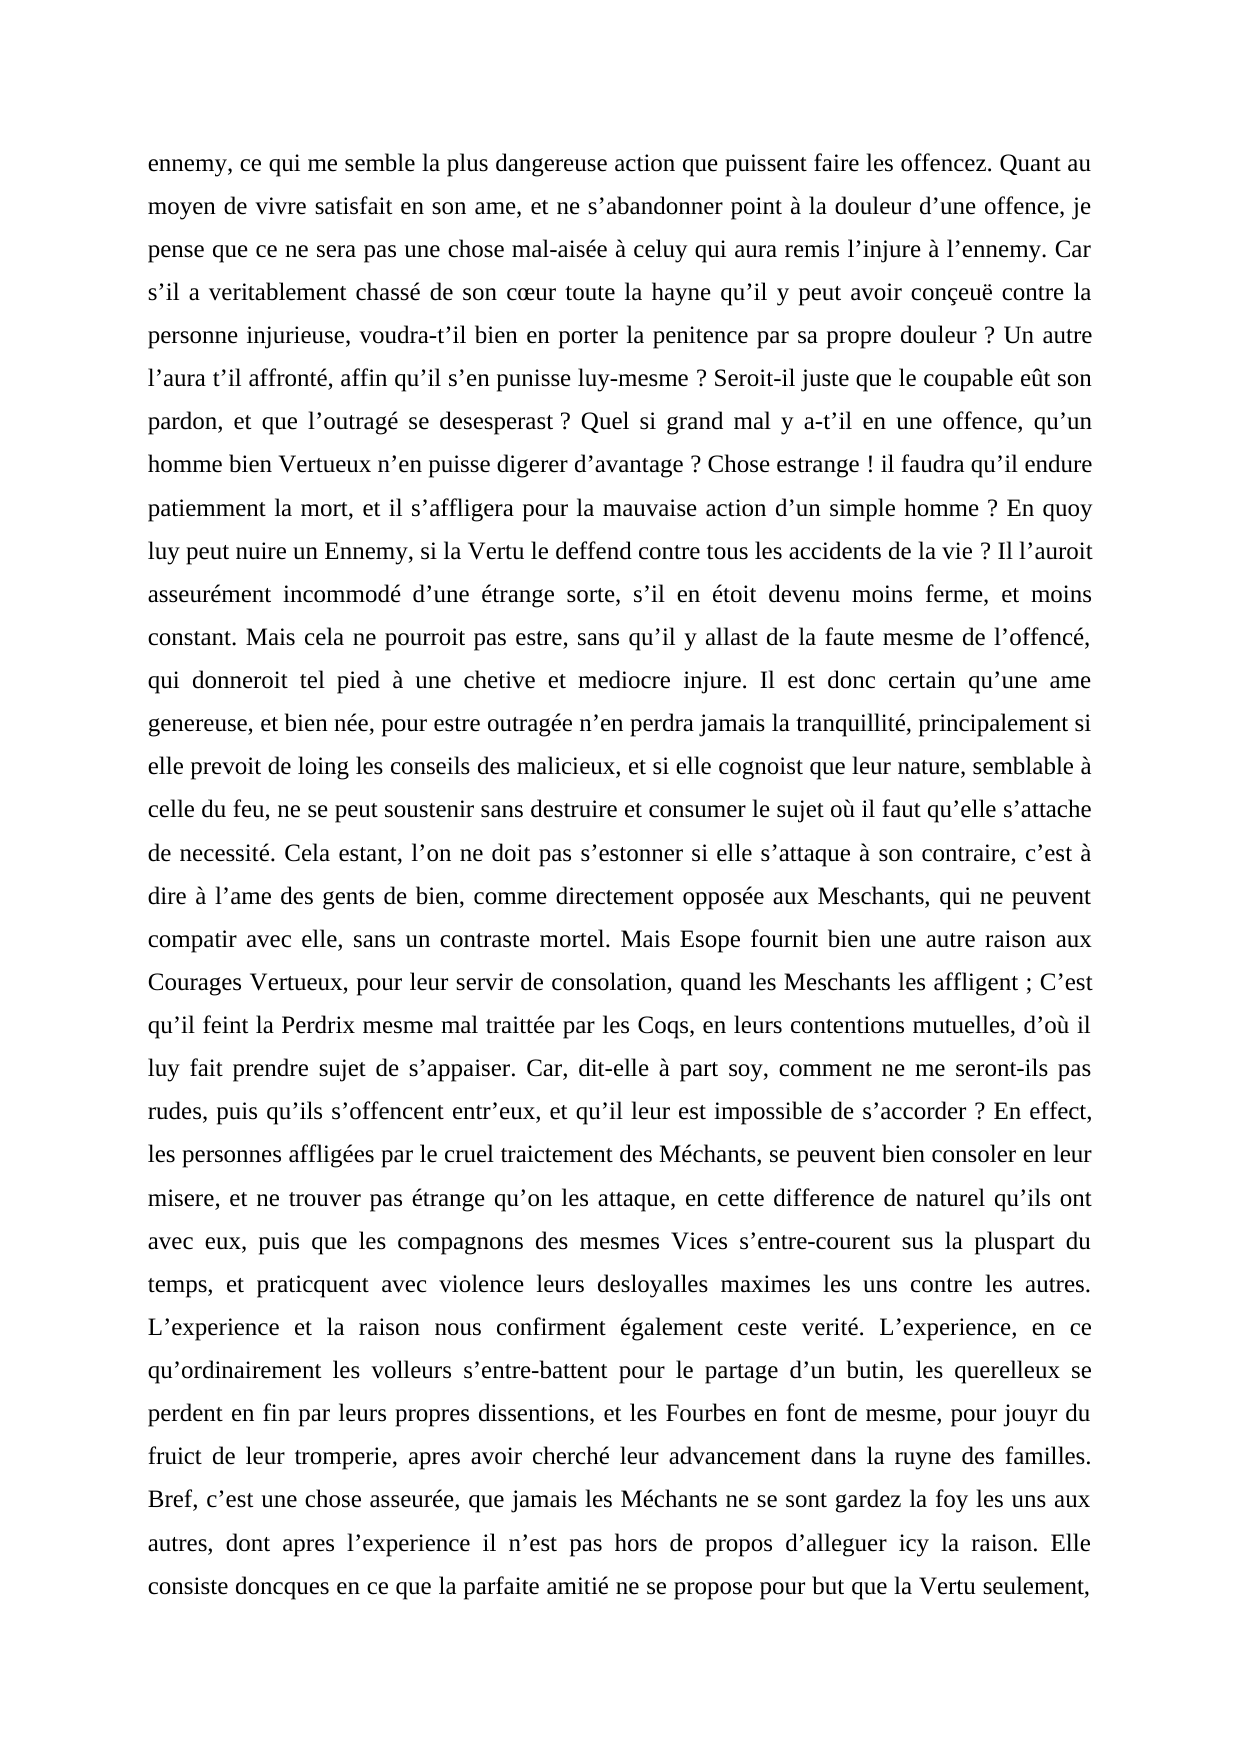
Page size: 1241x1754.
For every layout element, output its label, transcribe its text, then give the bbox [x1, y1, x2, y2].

text ennemy, ce qui me semble la plus dangereuse action que puissent faire les offencez. Quant au moyen de vivre satisfait en son ame, et ne s’abandonner point à la douleur d’une offence, je pense que ce ne sera pas une chose mal-aisée à celuy qui aura remis l’injure à l’ennemy. Car s’il a veritablement chassé de son cœur toute la hayne qu’il y peut avoir conçeuë contre la personne injurieuse, voudra-t’il bien en porter la penitence par sa propre douleur ? Un autre l’aura t’il affronté, affin qu’il s’en punisse luy-mesme ? Seroit-il juste que le coupable eût son pardon, et que l’outragé se desesperast ? Quel si grand mal y a-t’il en une offence, qu’un homme bien Vertueux n’en puisse digerer d’avantage ? Chose estrange ! il faudra qu’il endure patiemment la mort, et il s’affligera pour la mauvaise action d’un simple homme ? En quoy luy peut nuire un Ennemy, si la Vertu le deffend contre tous les accidents de la vie ? Il l’auroit asseurément incommodé d’une étrange sorte, s’il en étoit devenu moins ferme, et moins constant. Mais cela ne pourroit pas estre, sans qu’il y allast de la faute mesme de l’offencé, qui donneroit tel pied à une chetive et mediocre injure. Il est donc certain qu’une ame genereuse, et bien née, pour estre outragée n’en perdra jamais la tranquillité, principalement si elle prevoit de loing les conseils des malicieux, et si elle cognoist que leur nature, semblable à celle du feu, ne se peut soustenir sans destruire et consumer le sujet où il faut qu’elle s’attache de necessité. Cela estant, l’on ne doit pas s’estonner si elle s’attaque à son contraire, c’est à dire à l’ame des gents de bien, comme directement opposée aux Meschants, qui ne peuvent compatir avec elle, sans un contraste mortel. Mais Esope fournit bien une autre raison aux Courages Vertueux, pour leur servir de consolation, quand les Meschants les affligent ; C’est qu’il feint la Perdrix mesme mal traittée par les Coqs, en leurs contentions mutuelles, d’où il luy fait prendre sujet de s’appaiser. Car, dit-elle à part soy, comment ne me seront-ils pas rudes, puis qu’ils s’offencent entr’eux, et qu’il leur est impossible de s’accorder ? En effect, les personnes affligées par le cruel traictement des Méchants, se peuvent bien consoler en leur misere, et ne trouver pas étrange qu’on les attaque, en cette difference de naturel qu’ils ont avec eux, puis que les compagnons des mesmes Vices s’entre-courent sus la pluspart du temps, et praticquent avec violence leurs desloyalles maximes les uns contre les autres. L’experience et la raison nous confirment également ceste verité. L’experience, en ce qu’ordinairement les volleurs s’entre-battent pour le partage d’un butin, les querelleux se perdent en fin par leurs propres dissentions, et les Fourbes en font de mesme, pour jouyr du fruict de leur tromperie, apres avoir cherché leur advancement dans la ruyne des familles. Bref, c’est une chose asseurée, que jamais les Méchants ne se sont gardez la foy les uns aux autres, dont apres l’experience il n’est pas hors de propos d’alleguer icy la raison. Elle consiste doncques en ce que la parfaite amitié ne se propose pour but que la Vertu seulement, [148, 148, 1093, 1599]
